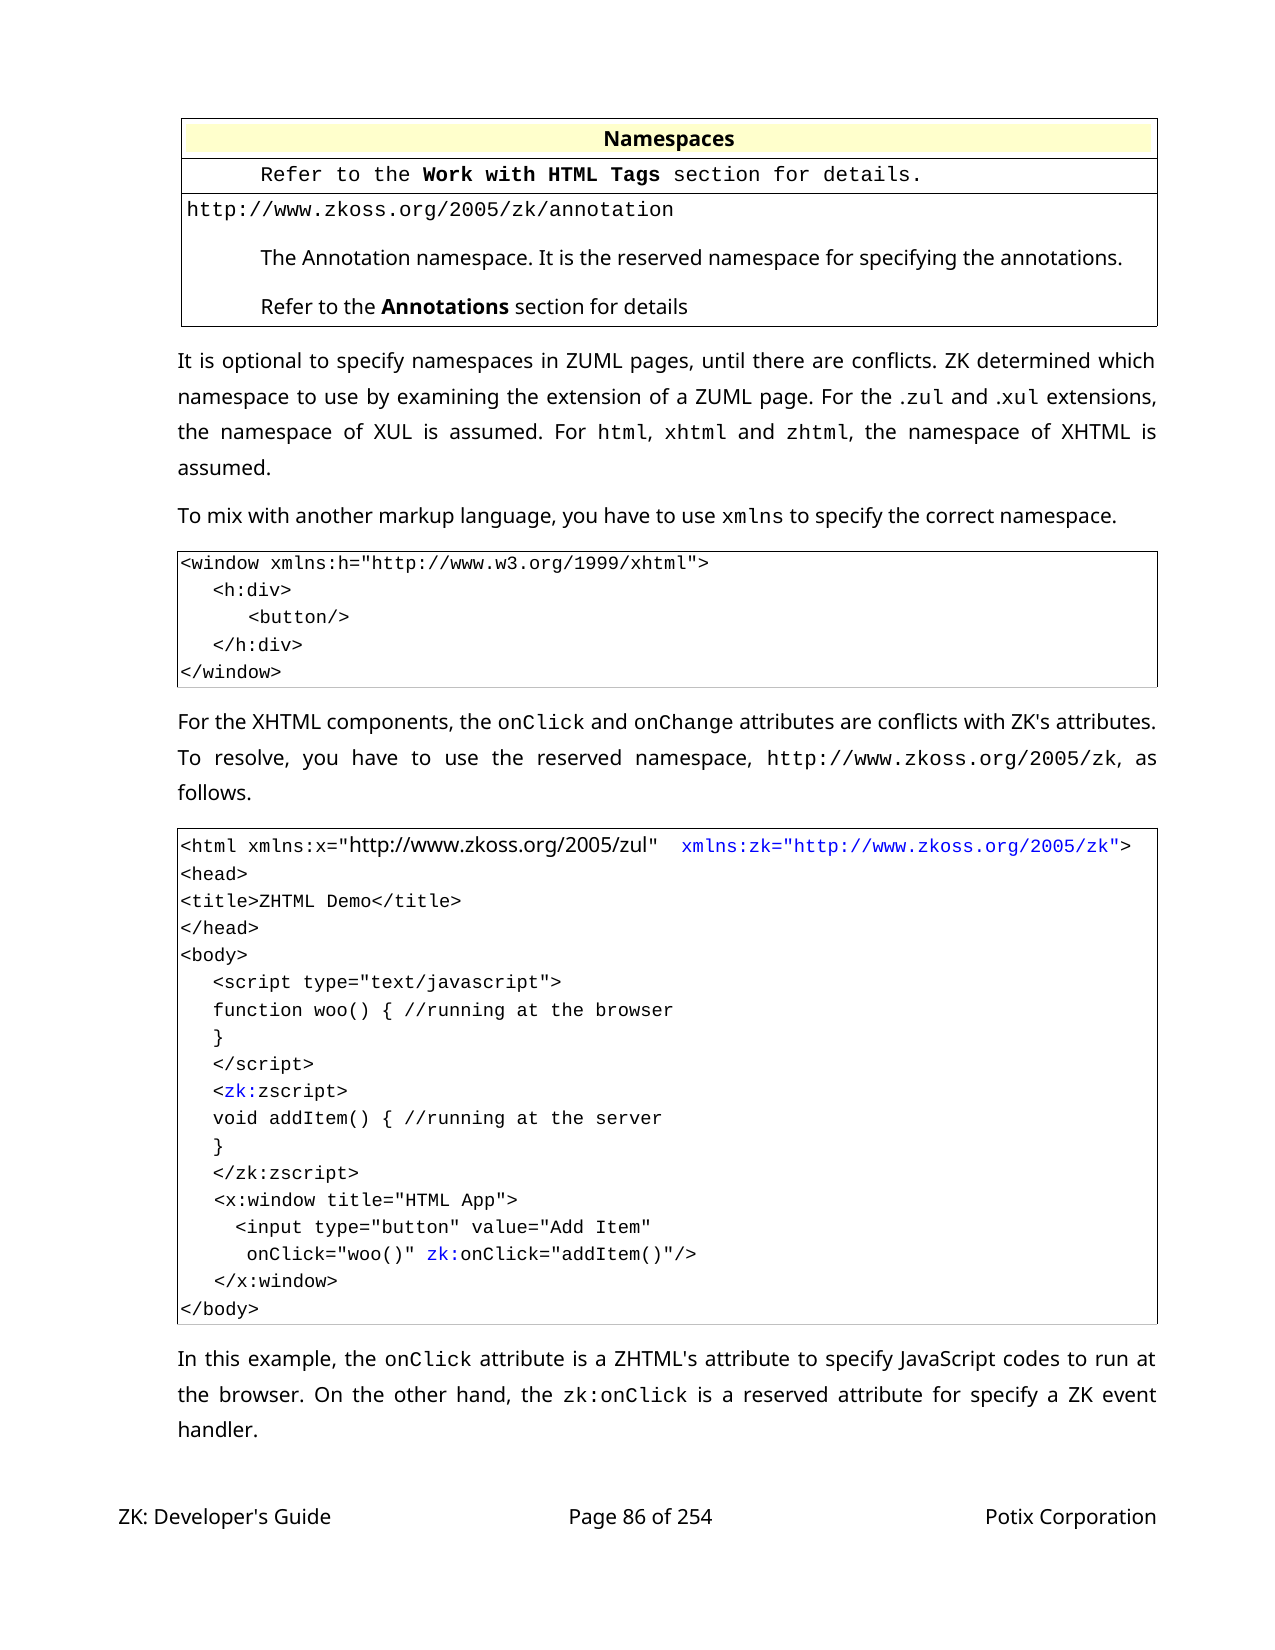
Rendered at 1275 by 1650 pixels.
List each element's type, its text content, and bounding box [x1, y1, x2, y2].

text <input type="button" value="Add Item" [178, 1215, 1157, 1239]
table_header Namespaces [182, 119, 1157, 158]
text It is optional to specify namespaces in ZUML pages, until there are conflicts. ZK determined which namespace to use by examining the extension of a ZUML page. For the .zul and .xul extensions, the namespace of XUL is assumed. For html, xhtml and zhtml, the namespace of XHTML is assumed. [177, 347, 1157, 481]
text </window> [178, 659, 1157, 687]
text <window xmlns:h="http://www.w3.org/1999/xhtml"> [178, 552, 1157, 575]
text function woo() { //running at the browser [178, 997, 1157, 1022]
text } [178, 1025, 1157, 1049]
text onClick="woo()" zk:onClick="addItem()"/> [178, 1242, 1157, 1266]
text <h:div> [178, 578, 1157, 602]
text <html xmlns:x="http://www.zkoss.org/2005/zul" xmlns:zk="http://www.zkoss.org/2005/zk"> [178, 829, 1157, 859]
text <zk:zscript> [178, 1079, 1157, 1103]
text <x:window title="HTML App"> [178, 1188, 1157, 1212]
text <button/> [178, 605, 1157, 629]
text </zk:zscript> [178, 1161, 1157, 1185]
text In this example, the onClick attribute is a ZHTML's attribute to specify JavaScript codes to run at the browser. On the other hand, the zk:onClick is a reserved attribute for specify a ZK event handler. [177, 1344, 1157, 1444]
text } [178, 1133, 1157, 1158]
text <head> [178, 862, 1157, 886]
text </x:window> [178, 1269, 1157, 1294]
text </script> [178, 1052, 1157, 1076]
text <title>ZHTML Demo</title> [178, 889, 1157, 913]
text </head> [178, 916, 1157, 940]
text void addItem() { //running at the server [178, 1106, 1157, 1131]
table_cell http://www.zkoss.org/2005/zk/annotation The Annotation namespace. It is the reserved namespace for specifying the annotations. Refer to the Annotations section for details [182, 194, 1157, 326]
text <script type="text/javascript"> [178, 970, 1157, 994]
text </body> [178, 1297, 1157, 1324]
text <body> [178, 943, 1157, 967]
table_cell Refer to the Work with HTML Tags section for details. [182, 159, 1157, 193]
text To mix with another markup language, you have to use xmlns to specify the correct namespace. [177, 502, 1157, 530]
text </h:div> [178, 632, 1157, 657]
text For the XHTML components, the onClick and onChange attributes are conflicts with ZK's attributes. To resolve, you have to use the reserved namespace, http://www.zkoss.org/2005/zk, as follows. [177, 707, 1157, 807]
